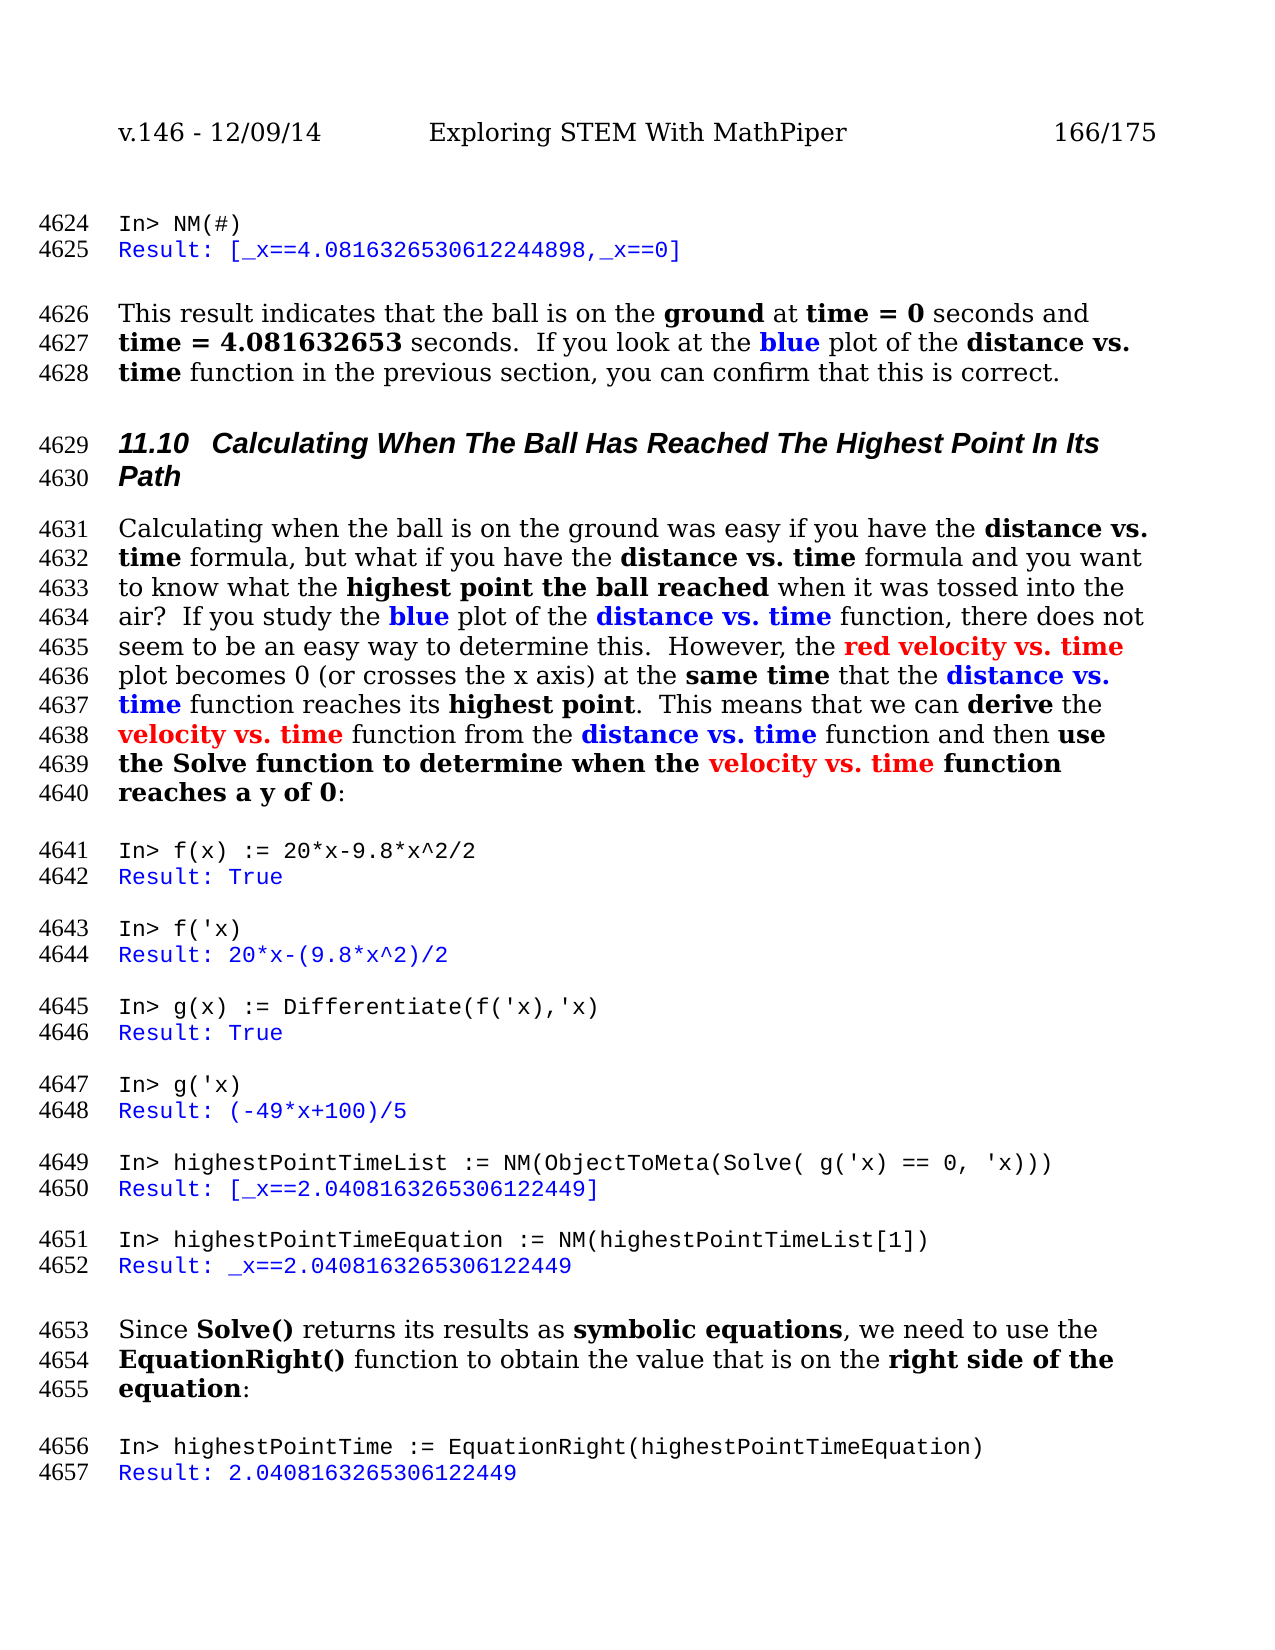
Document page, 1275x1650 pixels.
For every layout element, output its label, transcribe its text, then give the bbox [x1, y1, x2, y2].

text Result: [_x==2.0408163265306122449] [118, 1177, 1157, 1203]
text Result: [_x==4.0816326530612244898,_x==0] [118, 238, 1157, 264]
text Result: True [118, 1021, 1157, 1047]
text In> g(x) := Differentiate(f('x),'x) [118, 995, 1157, 1021]
text Result: _x==2.0408163265306122449 [118, 1255, 1157, 1281]
text In> NM(#) [118, 212, 1157, 238]
text In> f('x) [118, 917, 1157, 943]
text In> highestPointTimeList := NM(ObjectToMeta(Solve( g('x) == 0, 'x))) [118, 1151, 1157, 1177]
text In> f(x) := 20*x-9.8*x^2/2 [118, 840, 1157, 866]
text This result indicates that the ball is on the ground at time = 0 seconds and time = 4.081632653 seconds. If you look at the blue plot of the distance vs. time function in the previous section, you can confirm that this is correct. [118, 299, 1157, 387]
text In> highestPointTime := EquationRight(highestPointTimeEquation) [118, 1436, 1157, 1462]
subtitle Calculating When The Ball Has Reached The Highest Point In Its Path [118, 426, 1157, 493]
text In> highestPointTimeEquation := NM(highestPointTimeList[1]) [118, 1229, 1157, 1255]
text In> g('x) [118, 1073, 1157, 1099]
text Result: True [118, 866, 1157, 892]
text Result: 2.0408163265306122449 [118, 1462, 1157, 1487]
text Result: 20*x-(9.8*x^2)/2 [118, 943, 1157, 969]
text Since Solve() returns its results as symbolic equations, we need to use the EquationRight() function to obtain the value that is on the right side of the equation: [118, 1316, 1157, 1404]
text Result: (-49*x+100)/5 [118, 1099, 1157, 1125]
text Calculating when the ball is on the ground was easy if you have the distance vs. time formula, but what if you have the distance vs. time formula and you want to know what the highest point the ball reached when it was tossed into the air? If you study the blue plot of the distance vs. time function, there does not seem to be an easy way to determine this. However, the red velocity vs. time plot becomes 0 (or crosses the x axis) at the same time that the distance vs. time function reaches its highest point. This means that we can derive the velocity vs. time function from the distance vs. time function and then use the Solve function to determine when the velocity vs. time function reaches a y of 0: [118, 514, 1157, 808]
